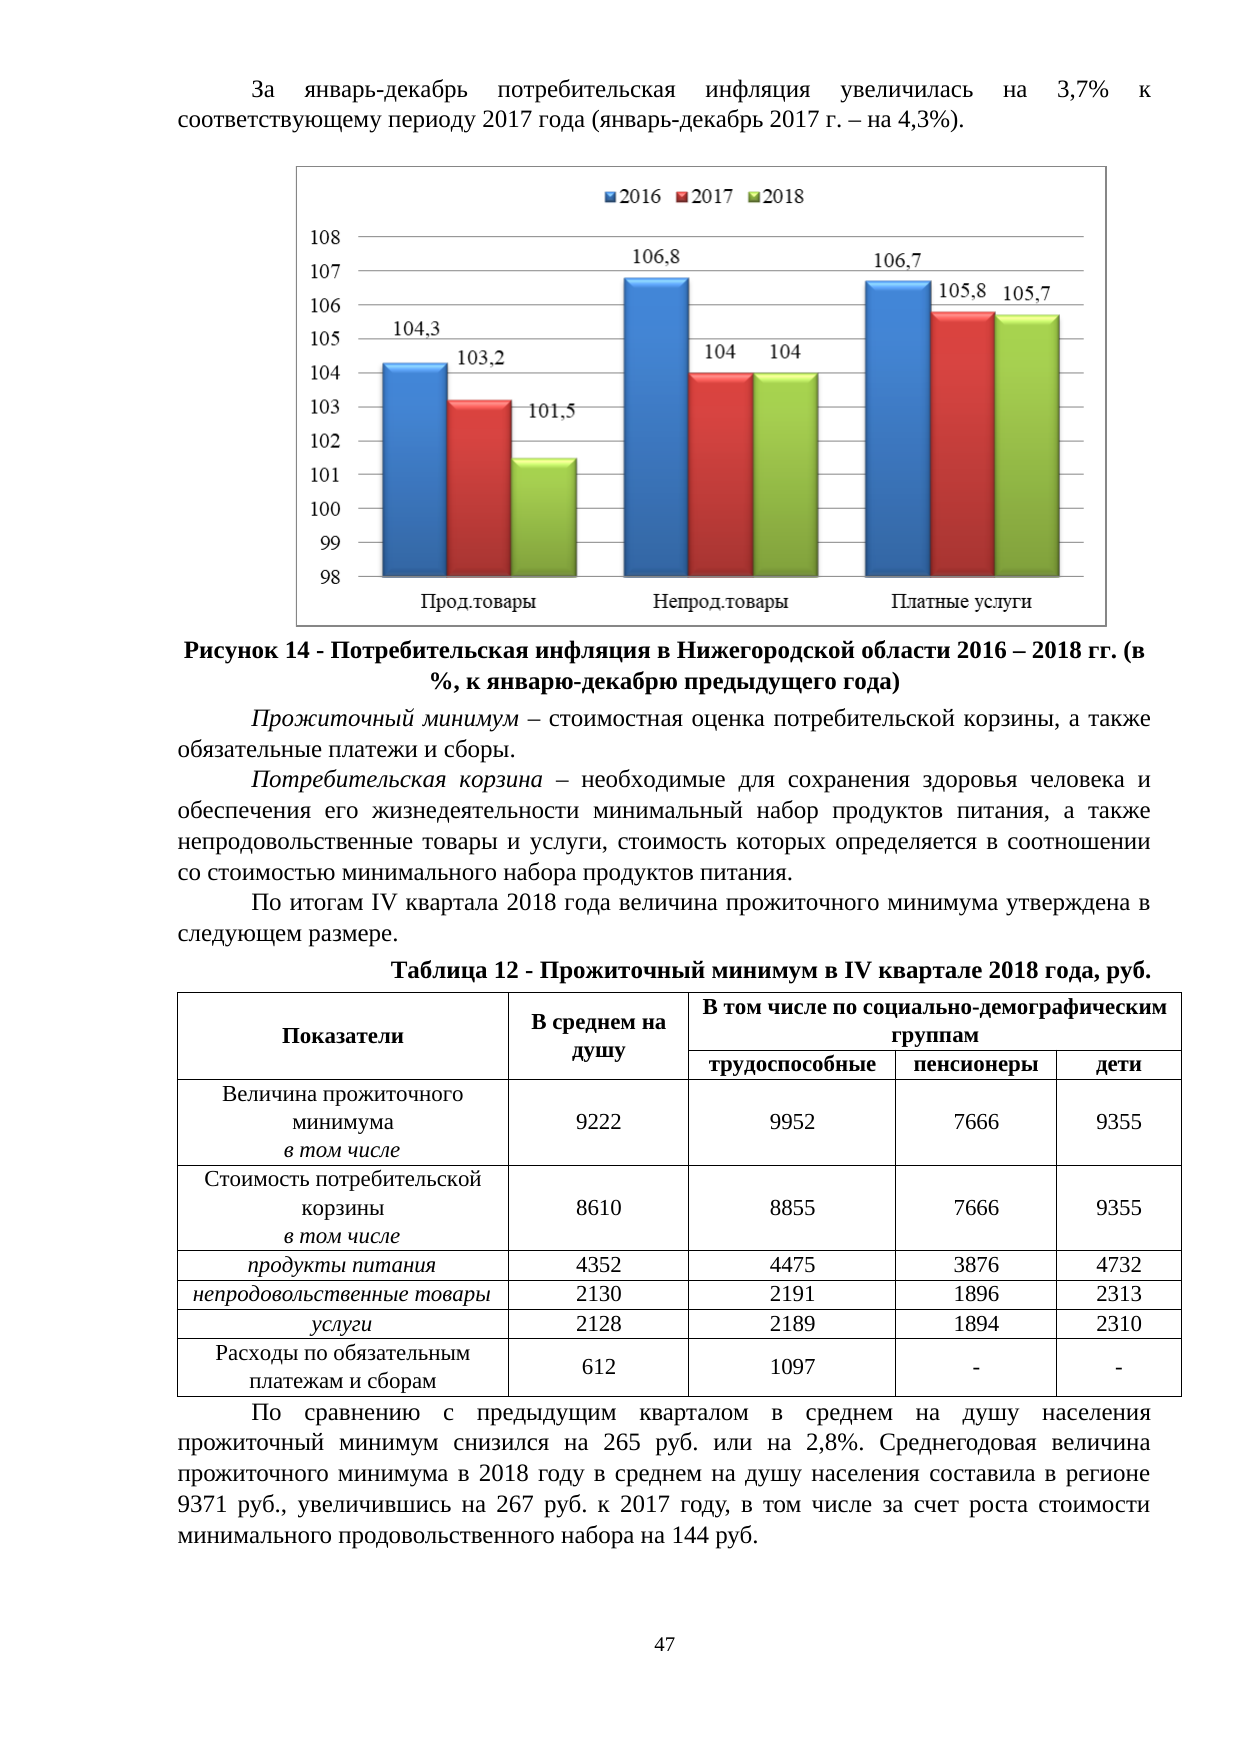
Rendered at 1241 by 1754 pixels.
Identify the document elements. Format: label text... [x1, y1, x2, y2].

text Потребительская корзина – необходимые для сохранения здоровья человека и обеспечения его жизнедеятельности минимальный набор продуктов питания, а также непродовольственные товары и услуги, стоимость которых определяется в соотношении со стоимостью минимального набора продуктов питания. [177, 764, 1152, 885]
text По сравнению с предыдущим кварталом в среднем на душу населения прожиточный минимум снизился на 265 руб. или на 2,8%. Среднегодовая величина прожиточного минимума в 2018 году в среднем на душу населения составила в регионе 9371 руб., увеличившись на 267 руб. к 2017 году, в том числе за счет роста стоимости минимального продовольственного набора на 144 руб. [177, 1397, 1152, 1548]
table_cell 2310 [1057, 1310, 1181, 1338]
table_cell 2189 [689, 1310, 895, 1338]
table_cell 1097 [689, 1339, 895, 1396]
table_header В среднем на душу [509, 993, 688, 1079]
text По итогам IV квартала 2018 года величина прожиточного минимума утверждена в следующем размере. [177, 887, 1152, 947]
table_cell 2191 [689, 1281, 895, 1309]
table_cell трудоспособные [689, 1051, 895, 1079]
table_cell 9355 [1057, 1166, 1181, 1250]
table_cell 1896 [896, 1281, 1056, 1309]
table_cell 9222 [509, 1080, 688, 1164]
text Таблица 12 - Прожиточный минимум в IV квартале 2018 года, руб. [177, 955, 1152, 984]
table_header В том числе по социально-демографическим группам [689, 993, 1181, 1049]
table_cell 8855 [689, 1166, 895, 1250]
table_cell пенсионеры [896, 1051, 1056, 1079]
table_header Показатели [178, 993, 508, 1079]
text Прожиточный минимум – стоимостная оценка потребительской корзины, а также обязательные платежи и сборы. [177, 703, 1152, 762]
text За январь-декабрь потребительская инфляция увеличилась на 3,7% к соответствующему периоду 2017 года (январь-декабрь 2017 г. – на 4,3%). [177, 74, 1152, 133]
table_cell дети [1057, 1051, 1181, 1079]
table_cell продукты питания [178, 1251, 508, 1279]
table_cell услуги [178, 1310, 508, 1338]
table_cell 8610 [509, 1166, 688, 1250]
table_cell 4352 [509, 1251, 688, 1279]
table_cell 9952 [689, 1080, 895, 1164]
table_cell Расходы по обязательным платежам и сборам [178, 1339, 508, 1396]
table_cell Стоимость потребительской корзины в том числе [178, 1166, 508, 1250]
table_cell 612 [509, 1339, 688, 1396]
text Рисунок 14 - Потребительская инфляция в Нижегородской области 2016 – 2018 гг. (в %, к январю-декабрю предыдущего года) [177, 635, 1152, 695]
table_cell 1894 [896, 1310, 1056, 1338]
table_cell 3876 [896, 1251, 1056, 1279]
table_cell Величина прожиточного минимума в том числе [178, 1080, 508, 1164]
table_cell 9355 [1057, 1080, 1181, 1164]
table_cell 2128 [509, 1310, 688, 1338]
table_cell 7666 [896, 1166, 1056, 1250]
table_cell - [896, 1339, 1056, 1396]
table_cell непродовольственные товары [178, 1281, 508, 1309]
table_cell 7666 [896, 1080, 1056, 1164]
table_cell 2130 [509, 1281, 688, 1309]
table_cell 4732 [1057, 1251, 1181, 1279]
table_cell 4475 [689, 1251, 895, 1279]
table_cell - [1057, 1339, 1181, 1396]
table_cell 2313 [1057, 1281, 1181, 1309]
